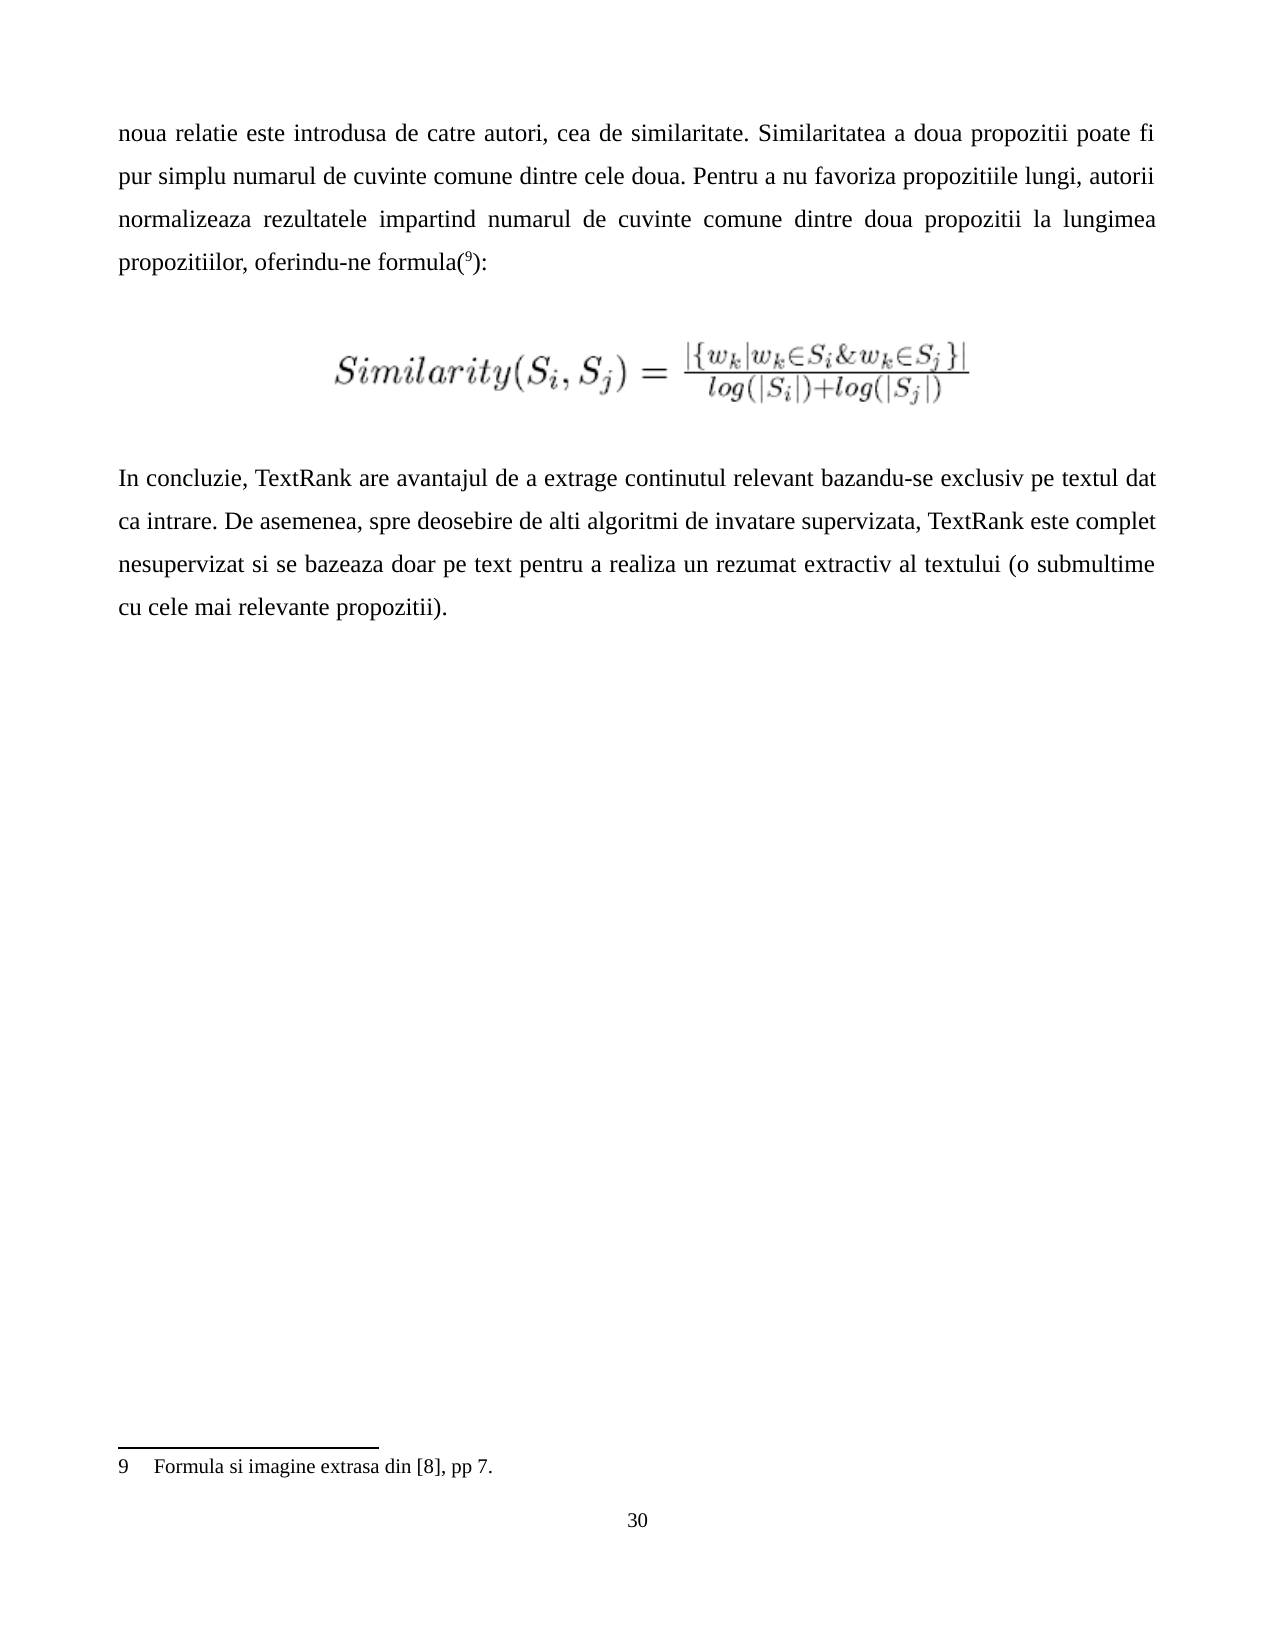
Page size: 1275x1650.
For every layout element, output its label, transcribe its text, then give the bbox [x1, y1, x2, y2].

subtitle In concluzie, TextRank are avantajul de a extrage continutul relevant bazandu-se exclusiv pe textul dat ca intrare. De asemenea, spre deosebire de alti algoritmi de invatare supervizata, TextRank este complet nesupervizat si se bazeaza doar pe text pentru a realiza un rezumat extractiv al textului (o submultime cu cele mai relevante propozitii). [118, 463, 1157, 621]
subtitle Formula si imagine extrasa din [8], pp 7. [118, 1454, 1157, 1478]
picture [282, 314, 993, 435]
subtitle noua relatie este introdusa de catre autori, cea de similaritate. Similaritatea a doua propozitii poate fi pur simplu numarul de cuvinte comune dintre cele doua. Pentru a nu favoriza propozitiile lungi, autorii normalizeaza rezultatele impartind numarul de cuvinte comune dintre doua propozitii la lungimea propozitiilor, oferindu-ne formula(): [118, 118, 1157, 276]
